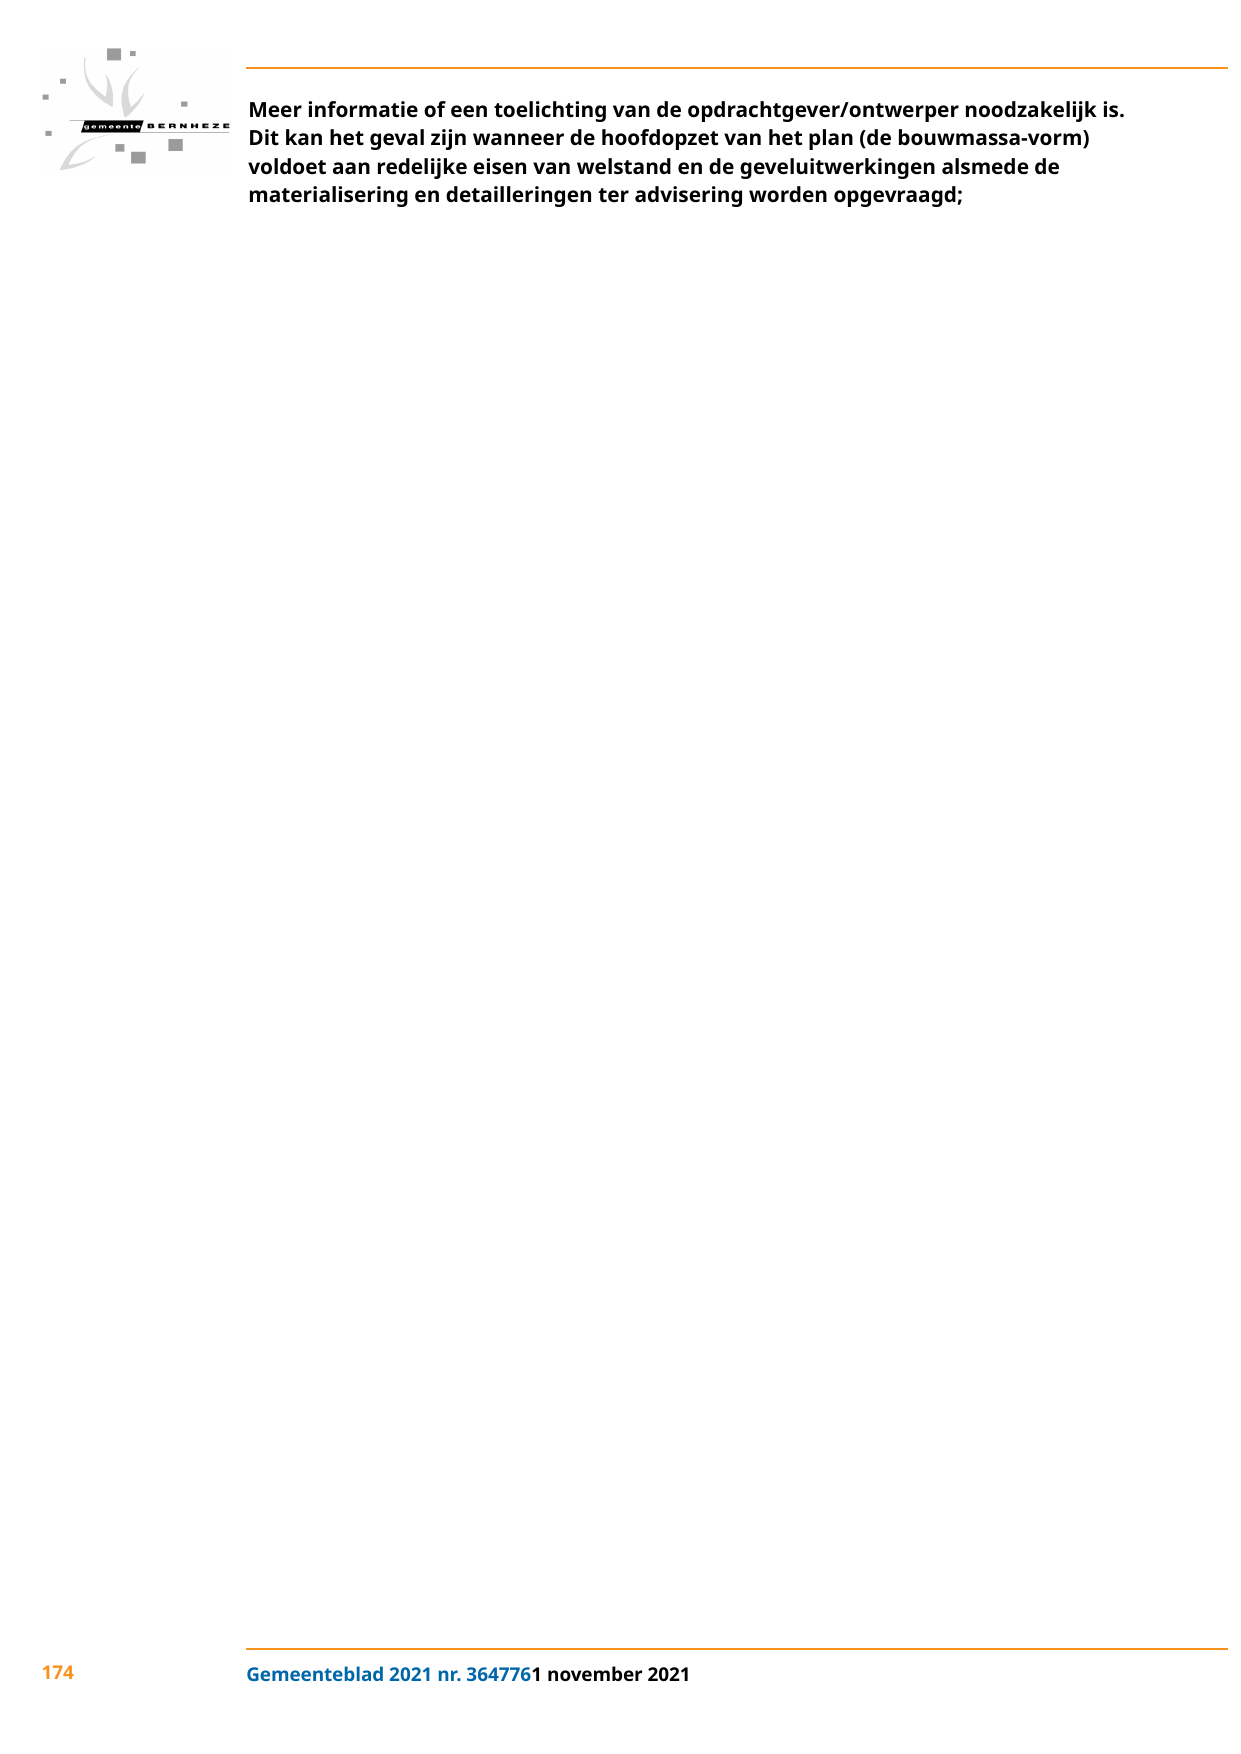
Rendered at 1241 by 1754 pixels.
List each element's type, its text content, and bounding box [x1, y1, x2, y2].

picture [41, 47, 231, 172]
text Meer informatie of een toelichting van de opdrachtgever/ontwerper noodzakelijk is. Dit kan het geval zijn wanneer de hoofdopzet van het plan (de bouwmassa-vorm) voldoet aan redelijke eisen van welstand en de geveluitwerkingen alsmede de materialisering en detailleringen ter advisering worden opgevraagd; [248, 95, 1152, 209]
